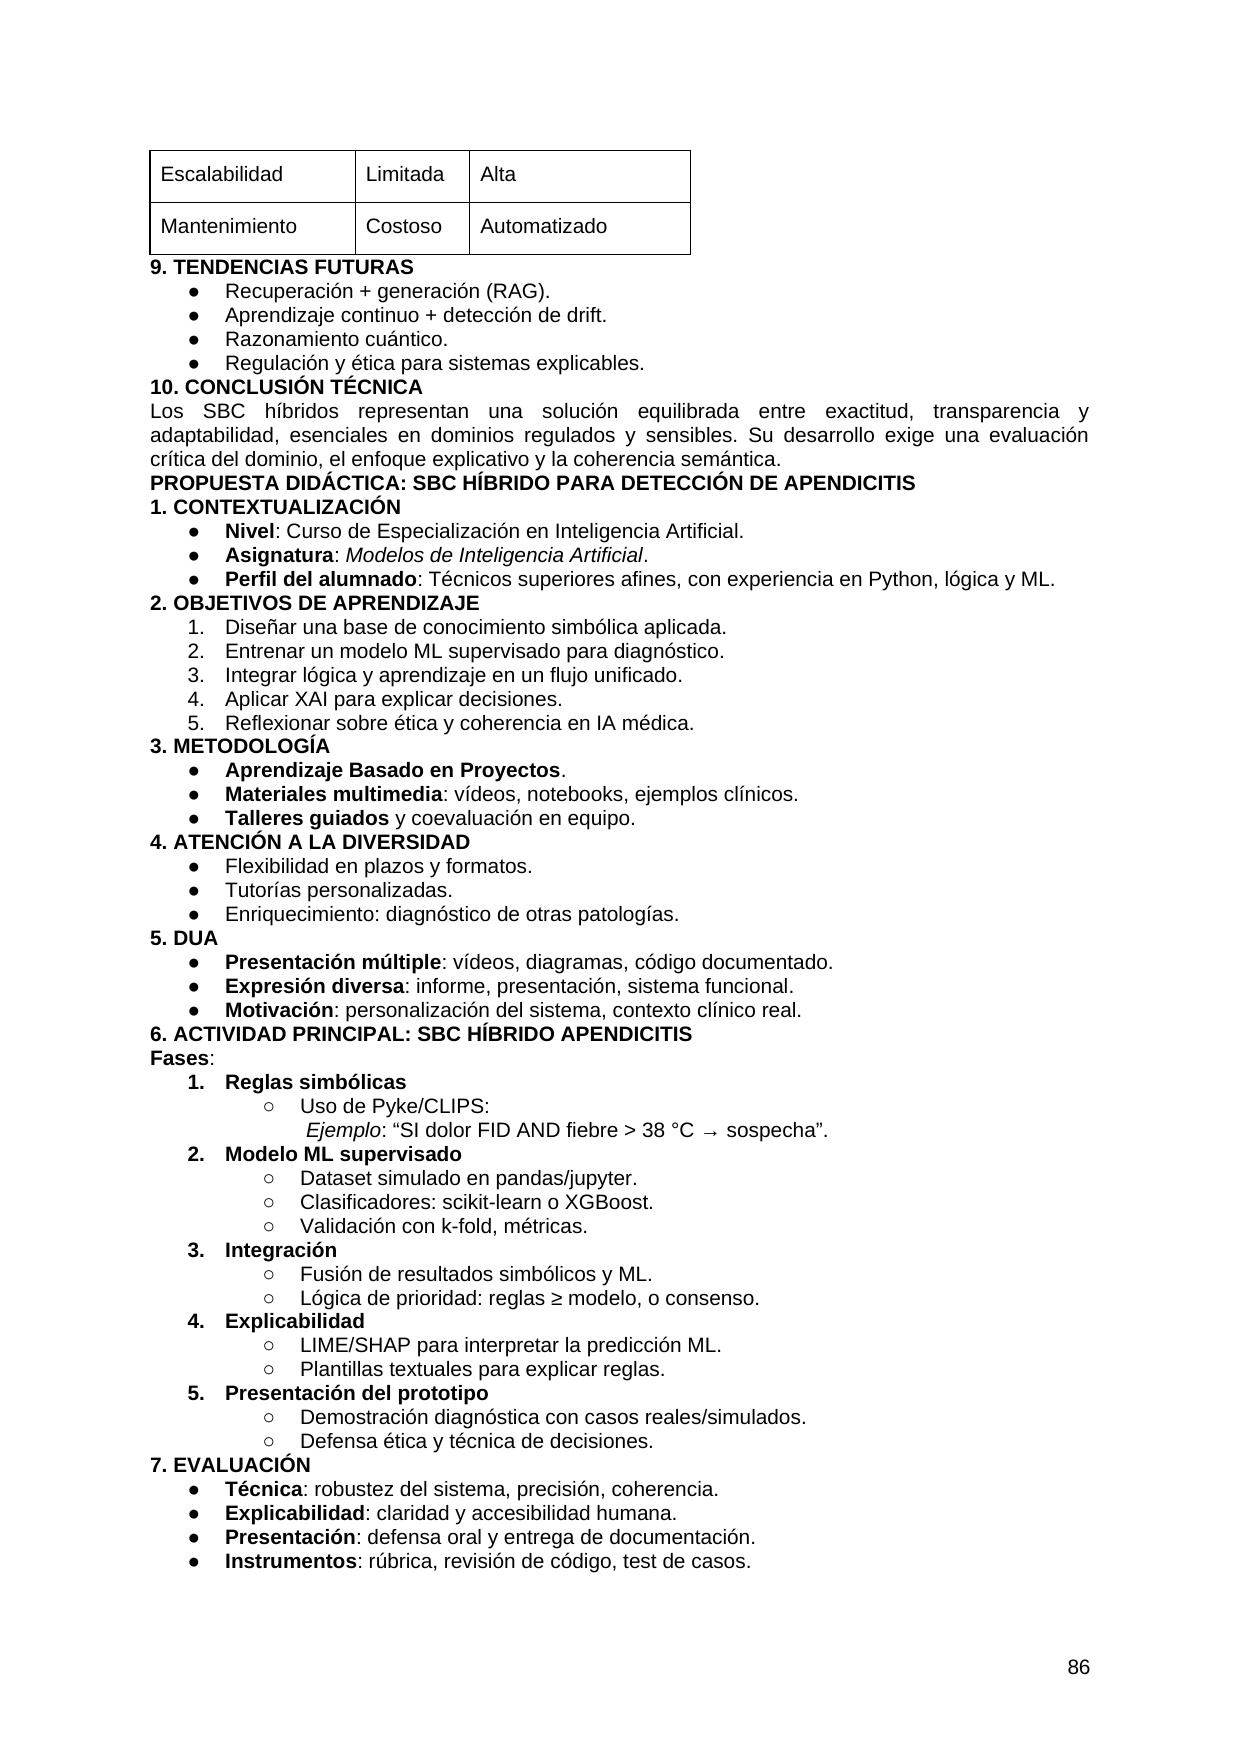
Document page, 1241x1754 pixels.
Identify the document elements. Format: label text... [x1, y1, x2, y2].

list Aprendizaje continuo + detección de drift. [187, 303, 1090, 327]
list Nivel: Curso de Especialización en Inteligencia Artificial. [187, 519, 1090, 543]
subtitle 1. CONTEXTUALIZACIÓN [150, 495, 1090, 519]
list Expresión diversa: informe, presentación, sistema funcional. [187, 974, 1090, 998]
list Razonamiento cuántico. [187, 327, 1090, 351]
list Entrenar un modelo ML supervisado para diagnóstico. [187, 638, 1090, 662]
list Recuperación + generación (RAG). [187, 279, 1090, 303]
list Presentación múltiple: vídeos, diagramas, código documentado. [187, 950, 1090, 974]
list Modelo ML supervisado [187, 1142, 1090, 1166]
list Materiales multimedia: vídeos, notebooks, ejemplos clínicos. [187, 782, 1090, 806]
subtitle 2. OBJETIVOS DE APRENDIZAJE [150, 591, 1090, 614]
list Presentación del prototipo [187, 1381, 1090, 1405]
list Plantillas textuales para explicar reglas. [262, 1357, 1090, 1381]
list Uso de Pyke/CLIPS: Ejemplo: “SI dolor FID AND fiebre > 38 °C → sospecha”. [262, 1094, 1090, 1142]
list Talleres guiados y coevaluación en equipo. [187, 806, 1090, 830]
subtitle 4. ATENCIÓN A LA DIVERSIDAD [150, 830, 1090, 854]
list LIME/SHAP para interpretar la predicción ML. [262, 1333, 1090, 1357]
list Diseñar una base de conocimiento simbólica aplicada. [187, 614, 1090, 638]
subtitle 9. TENDENCIAS FUTURAS [150, 255, 1090, 279]
list Demostración diagnóstica con casos reales/simulados. [262, 1405, 1090, 1429]
list Integración [187, 1237, 1090, 1261]
subtitle PROPUESTA DIDÁCTICA: SBC HÍBRIDO PARA DETECCIÓN DE APENDICITIS [150, 471, 1090, 495]
list Presentación: defensa oral y entrega de documentación. [187, 1525, 1090, 1549]
table_cell Limitada [356, 151, 469, 202]
subtitle 10. CONCLUSIÓN TÉCNICA [150, 375, 1090, 399]
list Técnica: robustez del sistema, precisión, coherencia. [187, 1477, 1090, 1501]
text Fases: [150, 1046, 1090, 1070]
list Tutorías personalizadas. [187, 878, 1090, 902]
table_cell Costoso [356, 203, 469, 254]
table_cell Automatizado [470, 203, 690, 254]
text Los SBC híbridos representan una solución equilibrada entre exactitud, transparencia y adaptabilidad, esenciales en dominios regulados y sensibles. Su desarrollo exige una evaluación crítica del dominio, el enfoque explicativo y la coherencia semántica. [150, 399, 1090, 471]
list Integrar lógica y aprendizaje en un flujo unificado. [187, 662, 1090, 686]
table_cell Alta [470, 151, 690, 202]
list Enriquecimiento: diagnóstico de otras patologías. [187, 902, 1090, 926]
list Explicabilidad [187, 1309, 1090, 1333]
list Validación con k-fold, métricas. [262, 1213, 1090, 1237]
list Instrumentos: rúbrica, revisión de código, test de casos. [187, 1549, 1090, 1597]
subtitle 7. EVALUACIÓN [150, 1453, 1090, 1477]
list Fusión de resultados simbólicos y ML. [262, 1261, 1090, 1285]
list Aprendizaje Basado en Proyectos. [187, 758, 1090, 782]
list Reflexionar sobre ética y coherencia en IA médica. [187, 710, 1090, 734]
subtitle 3. METODOLOGÍA [150, 734, 1090, 758]
table_cell Mantenimiento [151, 203, 355, 254]
list Flexibilidad en plazos y formatos. [187, 854, 1090, 878]
list Dataset simulado en pandas/jupyter. [262, 1166, 1090, 1189]
list Aplicar XAI para explicar decisiones. [187, 686, 1090, 710]
list Perfil del alumnado: Técnicos superiores afines, con experiencia en Python, lógica y ML. [187, 567, 1090, 591]
list Defensa ética y técnica de decisiones. [262, 1429, 1090, 1453]
list Reglas simbólicas [187, 1070, 1090, 1094]
list Asignatura: Modelos de Inteligencia Artificial. [187, 543, 1090, 567]
list Clasificadores: scikit-learn o XGBoost. [262, 1189, 1090, 1213]
subtitle 5. DUA [150, 926, 1090, 950]
list Explicabilidad: claridad y accesibilidad humana. [187, 1501, 1090, 1525]
table_cell Escalabilidad [151, 151, 355, 202]
list Lógica de prioridad: reglas ≥ modelo, o consenso. [262, 1285, 1090, 1309]
list Motivación: personalización del sistema, contexto clínico real. [187, 998, 1090, 1022]
subtitle 6. ACTIVIDAD PRINCIPAL: SBC HÍBRIDO APENDICITIS [150, 1022, 1090, 1046]
list Regulación y ética para sistemas explicables. [187, 351, 1090, 375]
